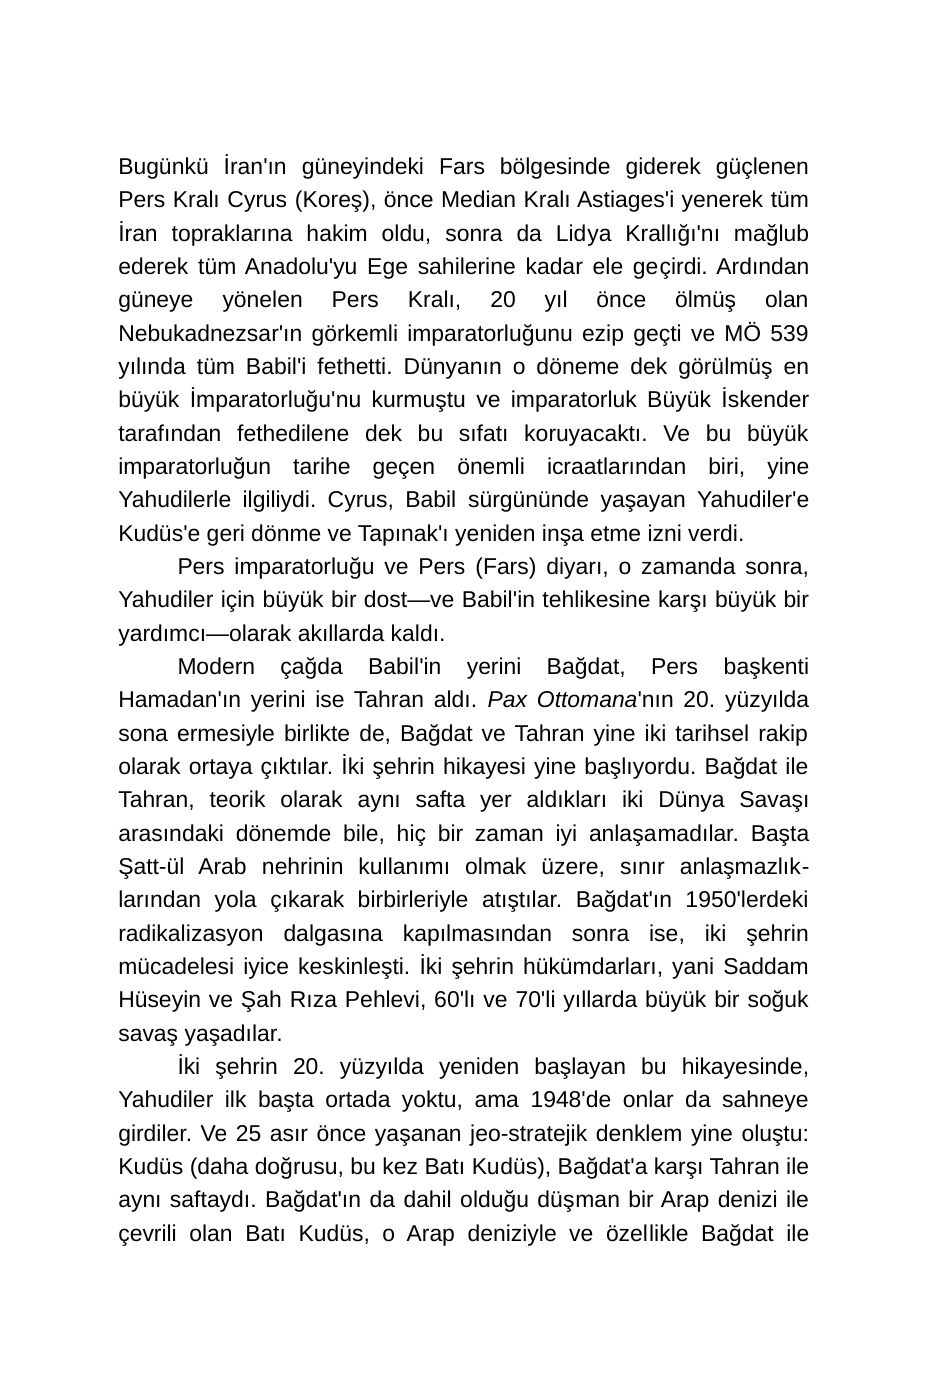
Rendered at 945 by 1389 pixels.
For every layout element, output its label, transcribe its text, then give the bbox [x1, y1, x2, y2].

text Pers imparatorluğu ve Pers (Fars) diyarı, o zamanda sonra, Yahudiler için büyük bir dost—ve Babil'in tehlikesine karşı büyük bir yardımcı—olarak akıllarda kaldı. [118, 548, 809, 648]
text Modern çağda Babil'in yerini Bağdat, Pers başkenti Hamadan'ın yerini ise Tahran aldı. Pax Ottomana'nın 20. yüzyılda sona ermesiyle birlikte de, Bağdat ve Tahran yine iki tarihsel rakip olarak ortaya çıktılar. İki şehrin hikayesi yine başlıyordu. Bağdat ile Tahran, teorik olarak aynı safta yer aldık­ları iki Dünya Savaşı arasındaki dönemde bile, hiç bir zaman iyi anlaşa­ma­dılar. Başta Şatt-ül Arab nehrinin kullanımı olmak üzere, sınır anlaşmazlık­larından yola çıkarak birbirleriyle atıştılar. Bağdat'ın 1950'lerdeki radikali­zas­yon dalgasına kapılmasından sonra ise, iki şehrin mücadelesi iyice kes­kin­leşti. İki şehrin hükümdarları, yani Saddam Hüseyin ve Şah Rıza Pehlevi, 60'lı ve 70'li yıllarda büyük bir soğuk savaş yaşadılar. [118, 648, 809, 1048]
text İki şehrin 20. yüzyılda yeniden başlayan bu hikayesinde, Yahudiler ilk başta ortada yoktu, ama 1948'de onlar da sahneye girdiler. Ve 25 asır önce ya­şa­nan jeo-stratejik denklem yine oluştu: Kudüs (daha doğrusu, bu kez Batı Ku­düs), Bağdat'a karşı Tahran ile aynı saftaydı. Bağdat'ın da dahil olduğu düş­man bir Arap denizi ile çevrili olan Batı Kudüs, o Arap deniziyle ve özel­likle Bağdat ile [118, 1048, 809, 1248]
text Bugünkü İran'ın gü­neyindeki Fars bölgesinde giderek güçlenen Pers Kralı Cyrus (Koreş), önce Median Kralı Astiages'i yenerek tüm İran topraklarına hakim oldu, sonra da Lid­ya Krallığı'nı mağlub ederek tüm Anadolu'yu Ege sahilerine kadar ele ge­çir­di. Ardından güneye yönelen Pers Kralı, 20 yıl önce ölmüş olan Nebukadnezsar'ın görkemli imparatorluğunu ezip geçti ve MÖ 539 yılında tüm Babil'­i fethetti. Dünyanın o döneme dek görülmüş en büyük İmparatorluğu'­nu kurmuştu ve imparatorluk Büyük İskender tarafından fethedilene dek bu sıfatı koruyacaktı. Ve bu büyük imparatorluğun tarihe geçen önemli icraatla­rından biri, yine Yahudilerle ilgiliydi. Cyrus, Babil sürgününde yaşayan Yahu­diler'e Kudüs'e geri dönme ve Tapınak'ı yeniden inşa etme izni verdi. [118, 148, 809, 548]
